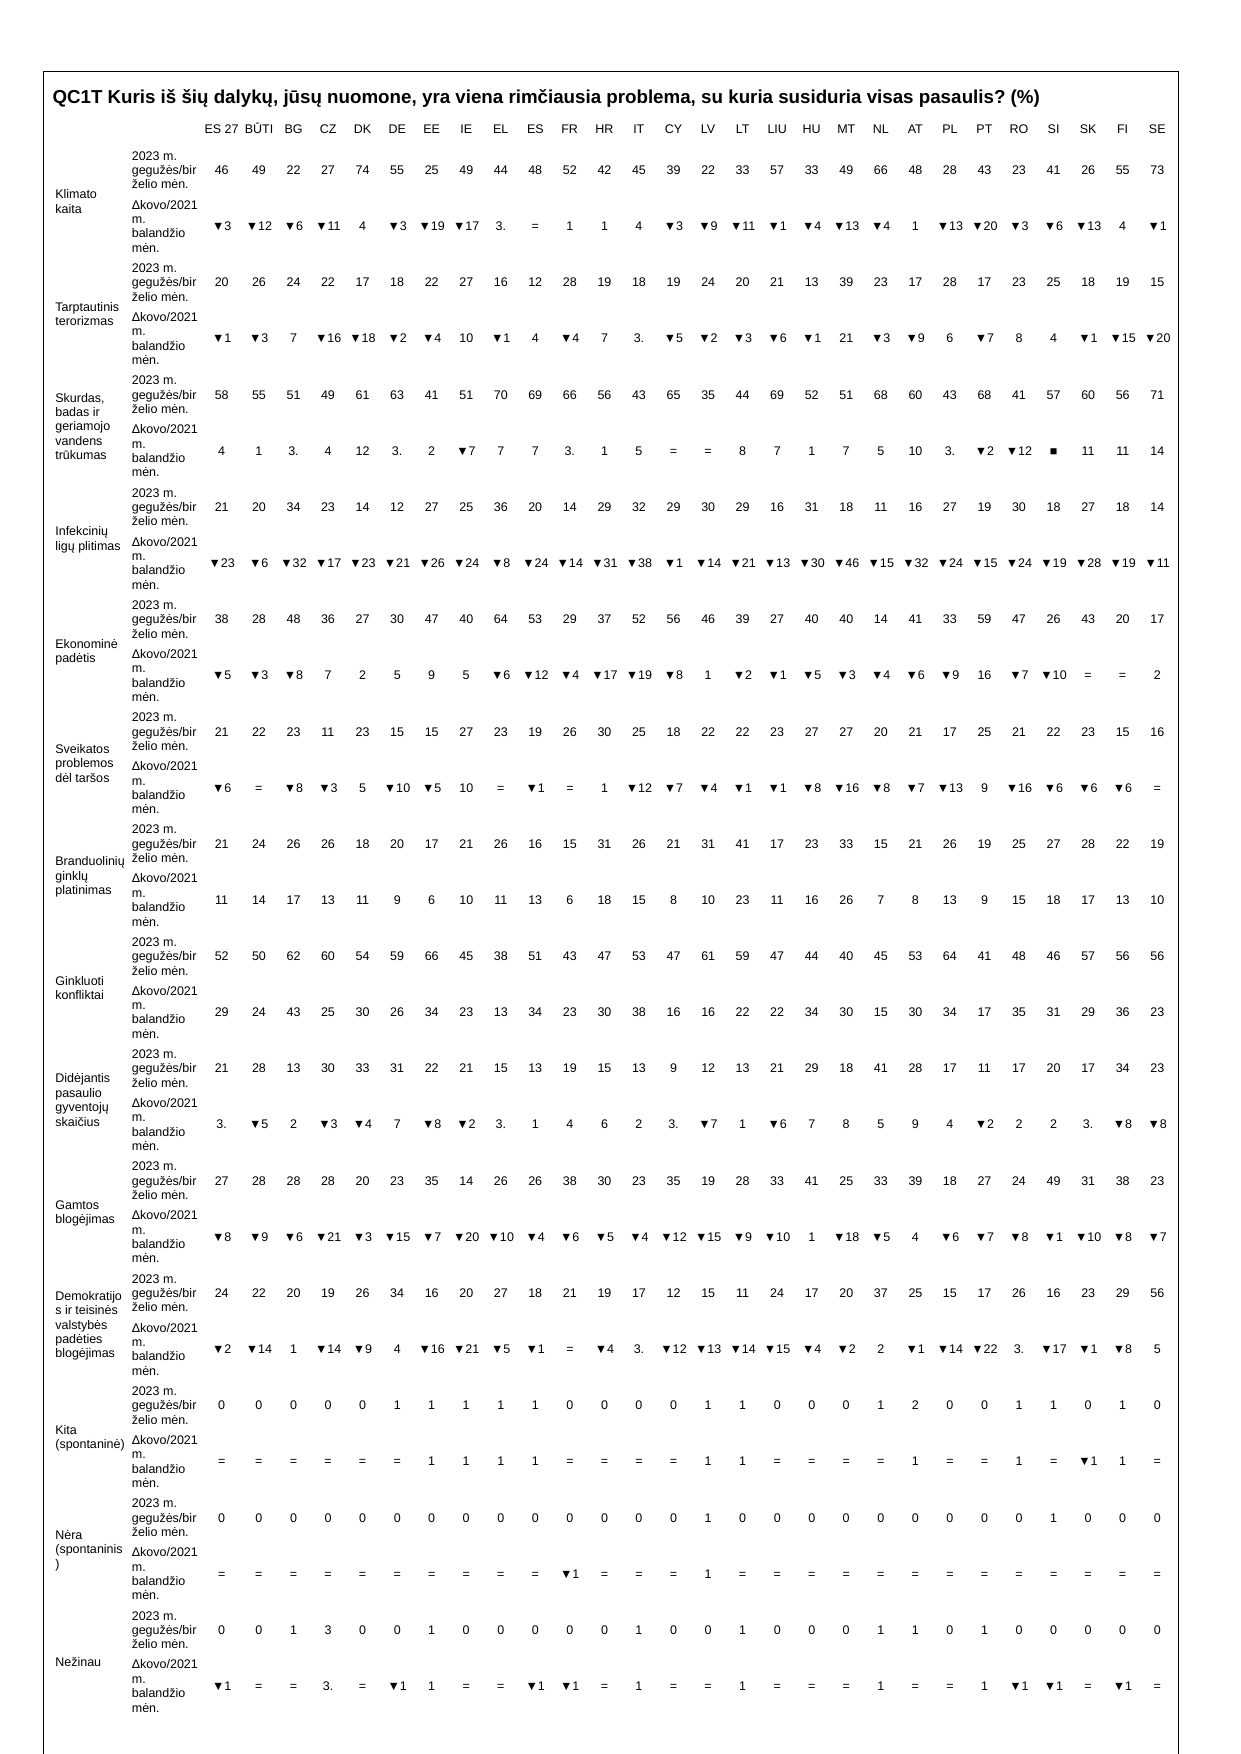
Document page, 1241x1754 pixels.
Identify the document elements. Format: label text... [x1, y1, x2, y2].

table_cell ▼14 [933, 1317, 967, 1381]
table_cell 36 [1105, 980, 1140, 1044]
table_cell 30 [587, 980, 621, 1044]
table_cell 18 [1105, 482, 1140, 531]
table_cell 13 [794, 258, 829, 307]
table_cell ▼3 [201, 194, 241, 258]
table_cell Δkovo/2021 m. balandžio mėn. [129, 756, 201, 819]
table_cell 59 [967, 595, 1001, 643]
table_cell 2023 m. gegužės/birželio mėn. [129, 1044, 201, 1093]
table_cell ▼15 [863, 531, 898, 594]
table_cell 15 [380, 707, 414, 756]
table_cell ▼15 [691, 1205, 725, 1268]
table_cell 46 [691, 595, 725, 643]
table_cell 30 [829, 980, 863, 1044]
table_cell 19 [1140, 819, 1174, 868]
table_cell 47 [414, 595, 449, 643]
table_cell 30 [587, 1156, 621, 1205]
table_cell 7 [587, 307, 621, 370]
table_cell 21 [1001, 707, 1036, 756]
table_cell 3. [483, 1093, 518, 1156]
table_cell 38 [483, 931, 518, 980]
table_cell = [1036, 1542, 1071, 1605]
table_cell 0 [1036, 1605, 1071, 1654]
table_cell 1 [587, 756, 621, 819]
table_cell 1 [518, 1381, 552, 1429]
table_cell ▼7 [449, 419, 483, 482]
table_cell 22 [241, 707, 276, 756]
table_cell 28 [933, 258, 967, 307]
table_cell 0 [414, 1493, 449, 1542]
table_cell = [483, 756, 518, 819]
table_header LV [691, 113, 725, 145]
table_cell ▼9 [345, 1317, 379, 1381]
table_cell 17 [1001, 1044, 1036, 1093]
table_cell Didėjantis pasaulio gyventojų skaičius [52, 1044, 129, 1156]
table_cell Δkovo/2021 m. balandžio mėn. [129, 1205, 201, 1268]
table_cell 0 [1071, 1605, 1105, 1654]
table_cell 3. [311, 1654, 345, 1717]
table_cell 18 [518, 1268, 552, 1317]
table_cell 19 [311, 1268, 345, 1317]
table_cell ▼4 [691, 756, 725, 819]
table_cell 14 [345, 482, 379, 531]
table_cell ▼20 [967, 194, 1001, 258]
table_cell ▼12 [518, 644, 552, 707]
table_cell ▼1 [760, 194, 794, 258]
table_cell ▼32 [898, 531, 932, 594]
table_cell = [1036, 1430, 1071, 1493]
table_cell 53 [621, 931, 656, 980]
table_cell 1 [552, 194, 587, 258]
table_cell 5 [449, 644, 483, 707]
table_cell 17 [760, 819, 794, 868]
table_cell 41 [794, 1156, 829, 1205]
table_cell 26 [552, 707, 587, 756]
table_cell 28 [241, 1044, 276, 1093]
table_cell 4 [345, 194, 379, 258]
table_cell 23 [863, 258, 898, 307]
table_cell 51 [276, 370, 311, 419]
table_cell ▼6 [483, 644, 518, 707]
table_cell 1 [691, 1542, 725, 1605]
table_cell 36 [483, 482, 518, 531]
table_cell 43 [621, 370, 656, 419]
table_cell 11 [201, 868, 241, 931]
table_cell 0 [933, 1605, 967, 1654]
table_cell ▼8 [276, 644, 311, 707]
table_cell 18 [829, 1044, 863, 1093]
table_cell Nežinau [52, 1605, 129, 1717]
table_cell 17 [967, 1268, 1001, 1317]
table_cell 9 [967, 756, 1001, 819]
table_cell 12 [691, 1044, 725, 1093]
table_cell = [1140, 1430, 1174, 1493]
table_cell 21 [449, 819, 483, 868]
table_cell 0 [1071, 1381, 1105, 1429]
table_cell 0 [760, 1493, 794, 1542]
table_cell 25 [1036, 258, 1071, 307]
table_cell 9 [414, 644, 449, 707]
table_header DK [345, 113, 379, 145]
table_cell 1 [518, 1093, 552, 1156]
table_cell 65 [656, 370, 691, 419]
table_cell 23 [1140, 1044, 1174, 1093]
table_cell 51 [829, 370, 863, 419]
table_cell ▼2 [967, 419, 1001, 482]
table_cell 74 [345, 145, 379, 194]
table_cell 0 [241, 1493, 276, 1542]
table_cell 4 [1105, 194, 1140, 258]
table_cell 29 [794, 1044, 829, 1093]
table_cell = [933, 1654, 967, 1717]
table_cell 2 [345, 644, 379, 707]
table_cell 17 [967, 258, 1001, 307]
table_header CY [656, 113, 691, 145]
table_cell 21 [898, 819, 932, 868]
table_cell ▼2 [449, 1093, 483, 1156]
table_cell ▼8 [1001, 1205, 1036, 1268]
table_cell 0 [794, 1381, 829, 1429]
table_cell 0 [1105, 1605, 1140, 1654]
table_cell 13 [725, 1044, 759, 1093]
table_cell 17 [967, 980, 1001, 1044]
table_cell 13 [1105, 868, 1140, 931]
table_cell 1 [414, 1605, 449, 1654]
table_cell 11 [345, 868, 379, 931]
table_cell = [760, 1654, 794, 1717]
table_cell 28 [552, 258, 587, 307]
table_cell 41 [725, 819, 759, 868]
table_cell 3. [552, 419, 587, 482]
table_cell 0 [691, 1605, 725, 1654]
table_cell 16 [1036, 1268, 1071, 1317]
table_cell 43 [276, 980, 311, 1044]
table_cell 1 [621, 1605, 656, 1654]
table_cell = [691, 419, 725, 482]
table_cell 5 [380, 644, 414, 707]
table_cell 26 [241, 258, 276, 307]
table_cell 1 [414, 1381, 449, 1429]
table_cell 2023 m. gegužės/birželio mėn. [129, 1605, 201, 1654]
table_cell 2023 m. gegužės/birželio mėn. [129, 482, 201, 531]
table_cell 1 [691, 1381, 725, 1429]
table_cell = [656, 1654, 691, 1717]
table_cell ▼4 [552, 307, 587, 370]
table_cell ▼7 [967, 1205, 1001, 1268]
table_cell 22 [725, 980, 759, 1044]
table_cell 33 [933, 595, 967, 643]
table_cell 27 [760, 595, 794, 643]
table_cell 56 [587, 370, 621, 419]
table_cell 66 [552, 370, 587, 419]
table_cell = [276, 1430, 311, 1493]
table_cell ▼9 [933, 644, 967, 707]
table_cell 31 [380, 1044, 414, 1093]
table_cell 0 [863, 1493, 898, 1542]
table_cell ▼16 [311, 307, 345, 370]
table_cell ▼8 [483, 531, 518, 594]
table_cell 27 [794, 707, 829, 756]
table_cell ▼19 [1105, 531, 1140, 594]
table_cell 57 [1036, 370, 1071, 419]
table_cell 66 [863, 145, 898, 194]
table_cell ▼8 [1140, 1093, 1174, 1156]
table_cell 1 [898, 194, 932, 258]
table_cell 28 [311, 1156, 345, 1205]
table_cell 14 [1140, 482, 1174, 531]
table_cell 27 [483, 1268, 518, 1317]
table_header EE [414, 113, 449, 145]
table_cell ▼10 [380, 756, 414, 819]
table_cell ▼19 [621, 644, 656, 707]
table_cell 15 [1140, 258, 1174, 307]
table_cell 3. [656, 1093, 691, 1156]
table_cell = [311, 1430, 345, 1493]
table_cell 0 [587, 1493, 621, 1542]
table_cell 27 [449, 707, 483, 756]
table_cell ▼13 [933, 194, 967, 258]
table_cell = [967, 1542, 1001, 1605]
table_cell 1 [691, 1430, 725, 1493]
table_cell = [380, 1542, 414, 1605]
table_cell 26 [311, 819, 345, 868]
table_cell 26 [1001, 1268, 1036, 1317]
table_cell 15 [552, 819, 587, 868]
table_cell 11 [760, 868, 794, 931]
table_cell 13 [518, 1044, 552, 1093]
table_cell 0 [380, 1605, 414, 1654]
table_cell 22 [276, 145, 311, 194]
table_header ES 27 [201, 113, 241, 145]
table_cell 16 [414, 1268, 449, 1317]
table_cell 26 [1036, 595, 1071, 643]
table_cell ▼5 [656, 307, 691, 370]
table_cell 26 [1071, 145, 1105, 194]
table_cell 11 [863, 482, 898, 531]
table_cell 51 [518, 931, 552, 980]
table_cell 18 [933, 1156, 967, 1205]
table_cell 27 [449, 258, 483, 307]
table_cell = [380, 1430, 414, 1493]
table_cell 14 [863, 595, 898, 643]
table_cell 1 [725, 1093, 759, 1156]
table_cell ▼1 [1036, 1654, 1071, 1717]
table_cell ▼7 [691, 1093, 725, 1156]
table_cell 0 [656, 1493, 691, 1542]
table_cell = [621, 1542, 656, 1605]
table_cell 15 [483, 1044, 518, 1093]
table_cell 52 [621, 595, 656, 643]
table_cell 6 [587, 1093, 621, 1156]
table_cell 0 [621, 1381, 656, 1429]
table_cell ▼6 [1071, 756, 1105, 819]
table_cell = [241, 1430, 276, 1493]
table_cell ▼13 [691, 1317, 725, 1381]
table_cell 17 [345, 258, 379, 307]
table_cell Δkovo/2021 m. balandžio mėn. [129, 868, 201, 931]
table_cell 14 [241, 868, 276, 931]
table_cell 43 [933, 370, 967, 419]
table_cell = [1071, 1654, 1105, 1717]
table_cell = [552, 756, 587, 819]
table_cell ▼24 [1001, 531, 1036, 594]
table_cell 25 [967, 707, 1001, 756]
table_cell 1 [794, 1205, 829, 1268]
table_cell 2023 m. gegužės/birželio mėn. [129, 1268, 201, 1317]
table_cell = [518, 194, 552, 258]
table_header PL [933, 113, 967, 145]
table_cell 3. [276, 419, 311, 482]
table_cell Δkovo/2021 m. balandžio mėn. [129, 419, 201, 482]
table_cell 22 [414, 258, 449, 307]
table_cell ▼4 [587, 1317, 621, 1381]
table_cell 62 [276, 931, 311, 980]
table_cell = [587, 1654, 621, 1717]
table_cell ▼4 [863, 644, 898, 707]
table_cell 27 [414, 482, 449, 531]
table_cell = [552, 1317, 587, 1381]
table_cell 49 [829, 145, 863, 194]
table_cell 20 [449, 1268, 483, 1317]
table_cell 0 [311, 1381, 345, 1429]
table_cell 68 [863, 370, 898, 419]
table_cell ▼6 [201, 756, 241, 819]
table_cell 0 [1140, 1493, 1174, 1542]
table_cell ▼5 [241, 1093, 276, 1156]
table_cell ▼10 [760, 1205, 794, 1268]
table_cell 1 [898, 1430, 932, 1493]
table_cell 0 [345, 1381, 379, 1429]
table_cell 16 [691, 980, 725, 1044]
table_cell = [449, 1654, 483, 1717]
table_cell 39 [898, 1156, 932, 1205]
table_cell 52 [552, 145, 587, 194]
table_cell 31 [1071, 1156, 1105, 1205]
table_cell ▼4 [863, 194, 898, 258]
table_cell 28 [725, 1156, 759, 1205]
table_cell 46 [1036, 931, 1071, 980]
table_cell 56 [1140, 931, 1174, 980]
table_cell 28 [241, 1156, 276, 1205]
table_header DE [380, 113, 414, 145]
table_cell 9 [967, 868, 1001, 931]
table_cell 5 [1140, 1317, 1174, 1381]
table_cell 25 [829, 1156, 863, 1205]
table_cell 1 [725, 1654, 759, 1717]
table_cell 1 [1105, 1381, 1140, 1429]
table_cell 13 [621, 1044, 656, 1093]
table_cell 11 [483, 868, 518, 931]
table_cell 21 [201, 819, 241, 868]
table_cell ▼1 [201, 1654, 241, 1717]
table_cell ▼28 [1071, 531, 1105, 594]
table_cell 0 [933, 1381, 967, 1429]
table_cell 0 [933, 1493, 967, 1542]
table_cell Branduolinių ginklų platinimas [52, 819, 129, 931]
table_cell 30 [898, 980, 932, 1044]
table_cell = [829, 1542, 863, 1605]
table_cell 48 [898, 145, 932, 194]
table_cell 1 [794, 419, 829, 482]
table_cell 0 [276, 1381, 311, 1429]
table_cell ▼1 [760, 644, 794, 707]
table_cell 23 [276, 707, 311, 756]
table_cell 0 [201, 1493, 241, 1542]
table_cell 38 [552, 1156, 587, 1205]
table_cell 23 [760, 707, 794, 756]
table_cell ▼24 [518, 531, 552, 594]
table_cell 3. [201, 1093, 241, 1156]
table_cell 30 [311, 1044, 345, 1093]
table_cell 1 [621, 1654, 656, 1717]
table_cell 19 [552, 1044, 587, 1093]
table_cell ▼8 [863, 756, 898, 819]
table_cell 18 [380, 258, 414, 307]
table_cell Infekcinių ligų plitimas [52, 482, 129, 594]
table_cell 0 [552, 1381, 587, 1429]
table_cell ▼16 [414, 1317, 449, 1381]
table_cell 18 [656, 707, 691, 756]
table_cell 23 [725, 868, 759, 931]
table_cell = [345, 1430, 379, 1493]
table_cell 2 [1140, 644, 1174, 707]
table_cell 68 [967, 370, 1001, 419]
table_cell ▼7 [1001, 644, 1036, 707]
table_cell ▼18 [829, 1205, 863, 1268]
table_cell 34 [794, 980, 829, 1044]
table_cell 25 [898, 1268, 932, 1317]
table_cell 2 [276, 1093, 311, 1156]
table_cell ▼5 [483, 1317, 518, 1381]
table_cell 38 [621, 980, 656, 1044]
table_cell = [1140, 1654, 1174, 1717]
table_cell 39 [656, 145, 691, 194]
table_cell = [449, 1542, 483, 1605]
table_cell 2023 m. gegužės/birželio mėn. [129, 1156, 201, 1205]
table_cell = [241, 756, 276, 819]
table_cell 22 [760, 980, 794, 1044]
table_cell 29 [1071, 980, 1105, 1044]
table_cell ▼2 [829, 1317, 863, 1381]
table_cell 2023 m. gegužės/birželio mėn. [129, 145, 201, 194]
table_cell 1 [863, 1654, 898, 1717]
table_cell 31 [1036, 980, 1071, 1044]
table_cell 26 [621, 819, 656, 868]
table_cell 4 [552, 1093, 587, 1156]
table_cell ▼14 [241, 1317, 276, 1381]
table_cell 33 [863, 1156, 898, 1205]
table_cell 21 [898, 707, 932, 756]
table_cell 23 [1071, 707, 1105, 756]
table_cell 20 [1105, 595, 1140, 643]
table_cell = [794, 1654, 829, 1717]
table_cell 36 [311, 595, 345, 643]
table_cell 34 [380, 1268, 414, 1317]
table_cell ▼11 [1140, 531, 1174, 594]
table_cell 1 [483, 1381, 518, 1429]
table_cell 8 [656, 868, 691, 931]
table_cell 22 [691, 707, 725, 756]
table_cell ▼10 [1071, 1205, 1105, 1268]
table_cell 1 [1105, 1430, 1140, 1493]
table_cell ▼21 [449, 1317, 483, 1381]
table_header NL [863, 113, 898, 145]
table_cell 0 [1140, 1381, 1174, 1429]
table_cell = [414, 1542, 449, 1605]
table_cell 14 [1140, 419, 1174, 482]
table_cell ▼12 [656, 1317, 691, 1381]
table_cell 25 [311, 980, 345, 1044]
table_cell = [1071, 644, 1105, 707]
table_cell 17 [898, 258, 932, 307]
table_cell ▼12 [1001, 419, 1036, 482]
table_cell 0 [1001, 1605, 1036, 1654]
table_cell = [345, 1542, 379, 1605]
table_cell 60 [1071, 370, 1105, 419]
table_cell ▼5 [201, 644, 241, 707]
table_cell 7 [311, 644, 345, 707]
table_cell ▼13 [933, 756, 967, 819]
table_cell = [552, 1430, 587, 1493]
table_cell 3. [483, 194, 518, 258]
table_cell ▼17 [1036, 1317, 1071, 1381]
table_cell 61 [691, 931, 725, 980]
table_cell 24 [1001, 1156, 1036, 1205]
table_cell 1 [967, 1654, 1001, 1717]
table_cell 56 [656, 595, 691, 643]
table_cell 2 [414, 419, 449, 482]
table_cell 17 [794, 1268, 829, 1317]
table_cell 8 [829, 1093, 863, 1156]
table_cell 23 [1071, 1268, 1105, 1317]
table_cell = [1140, 1542, 1174, 1605]
table_cell 23 [1001, 258, 1036, 307]
table_cell 26 [380, 980, 414, 1044]
table_header EL [483, 113, 518, 145]
table_cell 4 [621, 194, 656, 258]
table_cell 16 [967, 644, 1001, 707]
table_cell ▼46 [829, 531, 863, 594]
table_cell 47 [1001, 595, 1036, 643]
table_cell = [760, 1430, 794, 1493]
table_cell 2 [898, 1381, 932, 1429]
table_cell = [1071, 1542, 1105, 1605]
table_cell ▼16 [829, 756, 863, 819]
table_cell 41 [863, 1044, 898, 1093]
table_cell 55 [1105, 145, 1140, 194]
table_cell 28 [1071, 819, 1105, 868]
table_cell 49 [449, 145, 483, 194]
table_cell = [621, 1430, 656, 1493]
table_cell 60 [311, 931, 345, 980]
table_cell 31 [794, 482, 829, 531]
table_cell ▼3 [241, 644, 276, 707]
table_cell ▼3 [241, 307, 276, 370]
table_cell 55 [380, 145, 414, 194]
table_cell 0 [794, 1493, 829, 1542]
table_cell 10 [449, 868, 483, 931]
table_cell ▼1 [760, 756, 794, 819]
table_cell 7 [794, 1093, 829, 1156]
table_cell 8 [1001, 307, 1036, 370]
table_cell 1 [483, 1430, 518, 1493]
table_cell = [587, 1430, 621, 1493]
table_cell 2023 m. gegužės/birželio mėn. [129, 819, 201, 868]
table_cell 15 [587, 1044, 621, 1093]
table_cell = [1105, 1542, 1140, 1605]
table_cell 1 [587, 419, 621, 482]
table_cell 4 [201, 419, 241, 482]
table_cell ▼32 [276, 531, 311, 594]
table_cell 7 [518, 419, 552, 482]
table_cell ▼13 [760, 531, 794, 594]
table_header BG [276, 113, 311, 145]
table_cell ▼1 [552, 1654, 587, 1717]
table_cell 0 [201, 1605, 241, 1654]
table_cell 17 [414, 819, 449, 868]
table_cell 14 [449, 1156, 483, 1205]
table_cell ▼5 [794, 644, 829, 707]
table_cell 60 [898, 370, 932, 419]
table_cell 71 [1140, 370, 1174, 419]
table_cell ▼1 [794, 307, 829, 370]
table_cell 15 [863, 819, 898, 868]
table_cell 48 [276, 595, 311, 643]
table_cell 24 [276, 258, 311, 307]
table_cell 10 [449, 307, 483, 370]
table_cell Δkovo/2021 m. balandžio mėn. [129, 1317, 201, 1381]
table_cell 11 [1105, 419, 1140, 482]
table_cell 41 [898, 595, 932, 643]
table_cell ▼1 [518, 756, 552, 819]
table_cell ▼5 [863, 1205, 898, 1268]
table_cell ▼23 [345, 531, 379, 594]
table_cell 12 [345, 419, 379, 482]
table_cell 16 [760, 482, 794, 531]
table_cell 3 [311, 1605, 345, 1654]
table_cell 45 [449, 931, 483, 980]
table_cell 73 [1140, 145, 1174, 194]
table_cell = [691, 1654, 725, 1717]
table_cell ▼15 [760, 1317, 794, 1381]
table_cell 11 [725, 1268, 759, 1317]
table_cell 1 [241, 419, 276, 482]
table_cell ▼7 [1140, 1205, 1174, 1268]
table_cell 4 [1036, 307, 1071, 370]
table_cell 2 [1036, 1093, 1071, 1156]
table_cell ▼7 [898, 756, 932, 819]
table_cell 0 [345, 1605, 379, 1654]
table_cell ▼6 [760, 307, 794, 370]
table_cell 1 [1036, 1493, 1071, 1542]
table_cell 0 [518, 1605, 552, 1654]
table_cell 2 [621, 1093, 656, 1156]
table_cell 27 [1071, 482, 1105, 531]
table_cell ▼5 [414, 756, 449, 819]
table_cell 15 [863, 980, 898, 1044]
table_cell 22 [311, 258, 345, 307]
table_header [52, 113, 129, 145]
table_cell 0 [621, 1493, 656, 1542]
table_cell = [898, 1542, 932, 1605]
table_cell 29 [201, 980, 241, 1044]
table_cell 30 [691, 482, 725, 531]
table_cell 20 [241, 482, 276, 531]
table_cell = [587, 1542, 621, 1605]
table_cell 21 [201, 707, 241, 756]
table_cell 27 [311, 145, 345, 194]
table_cell 43 [552, 931, 587, 980]
table_cell 4 [380, 1317, 414, 1381]
table_cell = [794, 1430, 829, 1493]
table_cell 7 [829, 419, 863, 482]
table_cell 40 [829, 931, 863, 980]
table_cell ▼1 [518, 1654, 552, 1717]
table_cell 49 [241, 145, 276, 194]
table_cell ▼22 [967, 1317, 1001, 1381]
table_cell 0 [725, 1493, 759, 1542]
table_cell 39 [725, 595, 759, 643]
table_cell 1 [1001, 1381, 1036, 1429]
table_cell 53 [518, 595, 552, 643]
table_cell ▼11 [725, 194, 759, 258]
table_cell = [483, 1542, 518, 1605]
table_cell 31 [587, 819, 621, 868]
table_cell = [201, 1430, 241, 1493]
table_cell 61 [345, 370, 379, 419]
table_cell 63 [380, 370, 414, 419]
table_cell 20 [380, 819, 414, 868]
table_cell 38 [201, 595, 241, 643]
table_cell = [656, 1430, 691, 1493]
table_cell 12 [656, 1268, 691, 1317]
table_cell 19 [518, 707, 552, 756]
table_cell 0 [1001, 1493, 1036, 1542]
table_cell ▼1 [552, 1542, 587, 1605]
table_cell 10 [898, 419, 932, 482]
table_cell ▼1 [1105, 1654, 1140, 1717]
table_cell ▼23 [201, 531, 241, 594]
table_cell 0 [380, 1493, 414, 1542]
table_cell ▼24 [449, 531, 483, 594]
table_cell ▼8 [1105, 1317, 1140, 1381]
table_cell ▼9 [691, 194, 725, 258]
table_cell 57 [760, 145, 794, 194]
table_cell 44 [483, 145, 518, 194]
table_cell 27 [201, 1156, 241, 1205]
table_cell 26 [933, 819, 967, 868]
table_cell = [898, 1654, 932, 1717]
table_cell 24 [241, 980, 276, 1044]
table_cell ▼4 [794, 194, 829, 258]
table_cell 13 [276, 1044, 311, 1093]
table_cell 20 [518, 482, 552, 531]
table_cell 1 [276, 1605, 311, 1654]
table_cell ▼6 [898, 644, 932, 707]
table_cell ▼13 [829, 194, 863, 258]
table_cell 15 [1001, 868, 1036, 931]
table_cell 1 [380, 1381, 414, 1429]
table_cell = [967, 1430, 1001, 1493]
table_cell ▼3 [311, 1093, 345, 1156]
table_cell 16 [898, 482, 932, 531]
table_cell 16 [656, 980, 691, 1044]
table_cell ▼20 [1140, 307, 1174, 370]
table_header FI [1105, 113, 1140, 145]
table_cell ▼8 [1105, 1093, 1140, 1156]
table_cell 38 [1105, 1156, 1140, 1205]
table_cell 16 [483, 258, 518, 307]
table_cell 8 [725, 419, 759, 482]
table_cell 35 [691, 370, 725, 419]
table_cell 22 [725, 707, 759, 756]
table_cell 1 [414, 1654, 449, 1717]
table_cell 55 [241, 370, 276, 419]
table_cell ▼9 [241, 1205, 276, 1268]
table_header RO [1001, 113, 1036, 145]
table_cell 1 [967, 1605, 1001, 1654]
table_cell = [311, 1542, 345, 1605]
table_cell 23 [483, 707, 518, 756]
table_cell ▼4 [414, 307, 449, 370]
table_cell ▼7 [414, 1205, 449, 1268]
table_cell 19 [1105, 258, 1140, 307]
table_cell Tarptautinis terorizmas [52, 258, 129, 370]
table_cell 9 [656, 1044, 691, 1093]
table_cell 22 [241, 1268, 276, 1317]
table_cell 7 [760, 419, 794, 482]
table_cell 29 [656, 482, 691, 531]
table_cell 59 [380, 931, 414, 980]
table_cell ▼14 [725, 1317, 759, 1381]
table_cell 1 [414, 1430, 449, 1493]
table_cell ▼19 [1036, 531, 1071, 594]
table_header SE [1140, 113, 1174, 145]
table_cell 1 [863, 1381, 898, 1429]
table_cell 57 [1071, 931, 1105, 980]
table_cell Nėra (spontaninis) [52, 1493, 129, 1605]
table_header HU [794, 113, 829, 145]
table_cell 24 [241, 819, 276, 868]
table_header CZ [311, 113, 345, 145]
table_header SK [1071, 113, 1105, 145]
table_cell = [656, 1542, 691, 1605]
table_cell ▼1 [1071, 307, 1105, 370]
table_cell ▼8 [794, 756, 829, 819]
table_cell 26 [829, 868, 863, 931]
table_cell ▼14 [552, 531, 587, 594]
table_cell Sveikatos problemos dėl taršos [52, 707, 129, 819]
table_cell 58 [201, 370, 241, 419]
table_cell 22 [1105, 819, 1140, 868]
table_cell 20 [1036, 1044, 1071, 1093]
table_cell 2023 m. gegužės/birželio mėn. [129, 931, 201, 980]
table_cell ▼21 [311, 1205, 345, 1268]
table_cell 25 [621, 707, 656, 756]
table_cell 43 [967, 145, 1001, 194]
table_cell 1 [725, 1430, 759, 1493]
table_cell 0 [587, 1381, 621, 1429]
table_cell 29 [725, 482, 759, 531]
table_cell 34 [1105, 1044, 1140, 1093]
table_cell 33 [725, 145, 759, 194]
table_cell 15 [691, 1268, 725, 1317]
table_cell 30 [1001, 482, 1036, 531]
table_cell 15 [1105, 707, 1140, 756]
table_cell ▼4 [552, 644, 587, 707]
table_cell ▼38 [621, 531, 656, 594]
table_cell 10 [449, 756, 483, 819]
table_cell 3. [933, 419, 967, 482]
table_cell 0 [345, 1493, 379, 1542]
table_cell 7 [276, 307, 311, 370]
table_cell ▼11 [311, 194, 345, 258]
table_cell ▼6 [552, 1205, 587, 1268]
table_cell 4 [933, 1093, 967, 1156]
table_cell ▼4 [345, 1093, 379, 1156]
table_cell 37 [587, 595, 621, 643]
table_cell 28 [241, 595, 276, 643]
table_cell 0 [518, 1493, 552, 1542]
table_cell Δkovo/2021 m. balandžio mėn. [129, 307, 201, 370]
table_cell Kita (spontaninė) [52, 1381, 129, 1493]
table_cell = [483, 1654, 518, 1717]
table_cell 5 [863, 1093, 898, 1156]
table_cell 16 [518, 819, 552, 868]
table_cell 26 [345, 1268, 379, 1317]
table_cell 19 [967, 819, 1001, 868]
table_cell = [345, 1654, 379, 1717]
table_cell 24 [760, 1268, 794, 1317]
table_cell 26 [483, 819, 518, 868]
table_cell 12 [518, 258, 552, 307]
table_cell 0 [898, 1493, 932, 1542]
table_cell 5 [345, 756, 379, 819]
table_cell 34 [933, 980, 967, 1044]
table_cell 3. [621, 307, 656, 370]
table_cell = [518, 1542, 552, 1605]
table_cell 41 [1001, 370, 1036, 419]
table_cell 64 [933, 931, 967, 980]
table_cell ▼6 [1036, 194, 1071, 258]
table_cell = [760, 1542, 794, 1605]
table_cell ▼2 [967, 1093, 1001, 1156]
table_cell 0 [794, 1605, 829, 1654]
table_cell 19 [967, 482, 1001, 531]
table_cell 20 [829, 1268, 863, 1317]
table_cell 20 [725, 258, 759, 307]
table_cell 4 [311, 419, 345, 482]
table_cell Klimato kaita [52, 145, 129, 258]
text QC1T Kuris iš šių dalykų, jūsų nuomone, yra viena rimčiausia problema, su kuria susiduria visas pasaulis? (%) [52, 86, 1169, 107]
table_cell 1 [449, 1381, 483, 1429]
table_cell 18 [345, 819, 379, 868]
table_cell 45 [621, 145, 656, 194]
table_cell 24 [201, 1268, 241, 1317]
table_header IE [449, 113, 483, 145]
table_cell 21 [829, 307, 863, 370]
table_cell ▼10 [1036, 644, 1071, 707]
table_cell 23 [449, 980, 483, 1044]
table_cell ▼8 [1105, 1205, 1140, 1268]
table_cell = [276, 1542, 311, 1605]
table_cell 0 [967, 1381, 1001, 1429]
table_cell 23 [1140, 1156, 1174, 1205]
table_cell ▼3 [380, 194, 414, 258]
table_cell 6 [414, 868, 449, 931]
table_cell 41 [967, 931, 1001, 980]
table_cell Δkovo/2021 m. balandžio mėn. [129, 1654, 201, 1717]
table_cell 25 [414, 145, 449, 194]
table_cell ▼21 [380, 531, 414, 594]
table_cell Δkovo/2021 m. balandžio mėn. [129, 1430, 201, 1493]
table_cell = [829, 1430, 863, 1493]
table_cell 21 [656, 819, 691, 868]
table_cell 26 [483, 1156, 518, 1205]
table_cell 20 [863, 707, 898, 756]
table_cell ▼3 [1001, 194, 1036, 258]
table_cell 5 [863, 419, 898, 482]
table_cell = [863, 1542, 898, 1605]
table_cell 13 [518, 868, 552, 931]
table_cell Δkovo/2021 m. balandžio mėn. [129, 1542, 201, 1605]
table_cell 20 [201, 258, 241, 307]
table_cell 16 [1140, 707, 1174, 756]
table_cell 40 [829, 595, 863, 643]
table_cell = [201, 1542, 241, 1605]
table_cell 21 [449, 1044, 483, 1093]
table_cell 7 [380, 1093, 414, 1156]
table_cell 18 [587, 868, 621, 931]
table_cell 56 [1140, 1268, 1174, 1317]
table_cell 70 [483, 370, 518, 419]
table_cell 42 [587, 145, 621, 194]
table_cell 27 [829, 707, 863, 756]
table_cell 27 [933, 482, 967, 531]
table_cell 28 [898, 1044, 932, 1093]
table_cell 15 [414, 707, 449, 756]
table_cell 18 [1036, 482, 1071, 531]
table_cell 7 [483, 419, 518, 482]
table_cell ▼9 [725, 1205, 759, 1268]
table_cell 40 [794, 595, 829, 643]
table_cell 26 [518, 1156, 552, 1205]
table_cell 30 [345, 980, 379, 1044]
table_cell 49 [311, 370, 345, 419]
table_cell 17 [933, 1044, 967, 1093]
table_cell ▼1 [1071, 1430, 1105, 1493]
table_cell 0 [241, 1381, 276, 1429]
table_cell 24 [691, 258, 725, 307]
table_cell ▼15 [1105, 307, 1140, 370]
table_header LIU [760, 113, 794, 145]
table_cell 23 [1140, 980, 1174, 1044]
table_cell 2023 m. gegužės/birželio mėn. [129, 1381, 201, 1429]
table_cell 0 [829, 1381, 863, 1429]
table_cell 2023 m. gegužės/birželio mėn. [129, 370, 201, 419]
table_cell 5 [621, 419, 656, 482]
table_cell 19 [656, 258, 691, 307]
table_cell ▼15 [380, 1205, 414, 1268]
table_cell 13 [933, 868, 967, 931]
table_cell 52 [201, 931, 241, 980]
table_cell = [829, 1654, 863, 1717]
table_cell ▼5 [587, 1205, 621, 1268]
table_header AT [898, 113, 932, 145]
table_cell 66 [414, 931, 449, 980]
table_cell 22 [691, 145, 725, 194]
table_cell 56 [1105, 370, 1140, 419]
table_cell 32 [621, 482, 656, 531]
table_cell 54 [345, 931, 379, 980]
table_cell 28 [276, 1156, 311, 1205]
table_cell ■ [1036, 419, 1071, 482]
table_header ES [518, 113, 552, 145]
table_cell 21 [760, 1044, 794, 1093]
table_cell 0 [587, 1605, 621, 1654]
table_header FR [552, 113, 587, 145]
table_cell ▼1 [518, 1317, 552, 1381]
table_cell 27 [967, 1156, 1001, 1205]
table_cell = [794, 1542, 829, 1605]
table_cell 11 [311, 707, 345, 756]
table_cell 33 [794, 145, 829, 194]
table_cell ▼10 [483, 1205, 518, 1268]
table_cell 46 [201, 145, 241, 194]
table_cell 0 [656, 1605, 691, 1654]
table_cell ▼14 [311, 1317, 345, 1381]
table_cell 45 [863, 931, 898, 980]
table_cell 0 [1071, 1493, 1105, 1542]
table_cell ▼8 [201, 1205, 241, 1268]
table_cell 11 [967, 1044, 1001, 1093]
table_cell ▼1 [380, 1654, 414, 1717]
table_cell 1 [518, 1430, 552, 1493]
table_cell 1 [1036, 1381, 1071, 1429]
table_cell 3. [380, 419, 414, 482]
table_cell 21 [201, 482, 241, 531]
table_cell ▼19 [414, 194, 449, 258]
table_cell 69 [760, 370, 794, 419]
table_cell ▼12 [621, 756, 656, 819]
table_cell 25 [1001, 819, 1036, 868]
table_cell 29 [587, 482, 621, 531]
table_cell 23 [345, 707, 379, 756]
table_cell 18 [621, 258, 656, 307]
table_cell ▼7 [967, 307, 1001, 370]
table_cell 1 [725, 1605, 759, 1654]
table_cell 17 [1140, 595, 1174, 643]
table_cell ▼3 [656, 194, 691, 258]
table_cell 13 [311, 868, 345, 931]
table_cell 0 [311, 1493, 345, 1542]
table_cell Δkovo/2021 m. balandžio mėn. [129, 194, 201, 258]
table_cell ▼12 [656, 1205, 691, 1268]
table_cell 15 [621, 868, 656, 931]
table_cell 10 [691, 868, 725, 931]
table_cell ▼14 [691, 531, 725, 594]
table_cell ▼1 [1140, 194, 1174, 258]
table_cell 2023 m. gegužės/birželio mėn. [129, 1493, 201, 1542]
table_cell ▼9 [898, 307, 932, 370]
table_cell ▼3 [725, 307, 759, 370]
table_cell ▼4 [518, 1205, 552, 1268]
table_cell 27 [345, 595, 379, 643]
table_header MT [829, 113, 863, 145]
table_cell 21 [552, 1268, 587, 1317]
table_cell ▼3 [829, 644, 863, 707]
table_cell ▼7 [656, 756, 691, 819]
table_cell 31 [691, 819, 725, 868]
table_cell ▼3 [863, 307, 898, 370]
table_cell 0 [449, 1493, 483, 1542]
table_cell ▼15 [967, 531, 1001, 594]
table_cell 2023 m. gegužės/birželio mėn. [129, 707, 201, 756]
table_cell 6 [552, 868, 587, 931]
table_cell 28 [933, 145, 967, 194]
table_cell 19 [587, 258, 621, 307]
table_cell ▼6 [1105, 756, 1140, 819]
table_cell 0 [241, 1605, 276, 1654]
table_cell 14 [552, 482, 587, 531]
table_cell 0 [760, 1605, 794, 1654]
table_cell 48 [1001, 931, 1036, 980]
table_cell 39 [829, 258, 863, 307]
table_cell 10 [1140, 868, 1174, 931]
table_cell 11 [1071, 419, 1105, 482]
table_cell 1 [725, 1381, 759, 1429]
table_cell 41 [1036, 145, 1071, 194]
table_cell ▼13 [1071, 194, 1105, 258]
table_cell Demokratijos ir teisinės valstybės padėties blogėjimas [52, 1268, 129, 1381]
table_cell 33 [760, 1156, 794, 1205]
table_cell 44 [794, 931, 829, 980]
table_cell = [725, 1542, 759, 1605]
table_cell 3. [1071, 1093, 1105, 1156]
table_cell Ekonominė padėtis [52, 595, 129, 707]
table_cell 43 [1071, 595, 1105, 643]
table_cell 52 [794, 370, 829, 419]
table_cell ▼1 [201, 307, 241, 370]
table_cell ▼16 [1001, 756, 1036, 819]
table_cell 0 [829, 1493, 863, 1542]
table_cell 0 [1105, 1493, 1140, 1542]
table_cell = [276, 1654, 311, 1717]
table_cell 9 [380, 868, 414, 931]
table_cell ▼8 [276, 756, 311, 819]
table_cell 8 [898, 868, 932, 931]
table_cell 22 [414, 1044, 449, 1093]
table_cell 4 [898, 1205, 932, 1268]
table_cell 0 [449, 1605, 483, 1654]
table_cell 40 [449, 595, 483, 643]
table_cell 0 [967, 1493, 1001, 1542]
table_cell Δkovo/2021 m. balandžio mėn. [129, 1093, 201, 1156]
table_cell 15 [933, 1268, 967, 1317]
table_cell 56 [1105, 931, 1140, 980]
table_cell 49 [1036, 1156, 1071, 1205]
table_header LT [725, 113, 759, 145]
table_cell ▼1 [1071, 1317, 1105, 1381]
table_cell 16 [794, 868, 829, 931]
table_cell 29 [552, 595, 587, 643]
table_cell 0 [276, 1493, 311, 1542]
table_cell ▼17 [587, 644, 621, 707]
table_header SI [1036, 113, 1071, 145]
table_cell 23 [380, 1156, 414, 1205]
table_cell 17 [1071, 1044, 1105, 1093]
table_cell 0 [552, 1493, 587, 1542]
table_cell ▼1 [483, 307, 518, 370]
table_cell 18 [1071, 258, 1105, 307]
table_cell 0 [656, 1381, 691, 1429]
table_cell ▼4 [794, 1317, 829, 1381]
table_cell 23 [311, 482, 345, 531]
table_cell ▼24 [933, 531, 967, 594]
table_cell 6 [933, 307, 967, 370]
table_cell Δkovo/2021 m. balandžio mėn. [129, 531, 201, 594]
table_cell 33 [829, 819, 863, 868]
table_cell 23 [552, 980, 587, 1044]
table_cell 17 [933, 707, 967, 756]
table_cell 18 [1036, 868, 1071, 931]
table_cell ▼20 [449, 1205, 483, 1268]
table_header BŪTI [241, 113, 276, 145]
table_cell 2023 m. gegužės/birželio mėn. [129, 595, 201, 643]
table_cell 35 [414, 1156, 449, 1205]
table_cell 50 [241, 931, 276, 980]
table_cell 20 [345, 1156, 379, 1205]
table_cell = [241, 1654, 276, 1717]
table_cell 0 [483, 1605, 518, 1654]
table_cell 21 [760, 258, 794, 307]
table_cell 1 [1001, 1430, 1036, 1493]
table_cell 33 [345, 1044, 379, 1093]
table_cell ▼2 [380, 307, 414, 370]
table_cell 35 [656, 1156, 691, 1205]
table_cell ▼8 [414, 1093, 449, 1156]
table_cell 1 [276, 1317, 311, 1381]
table_cell 44 [725, 370, 759, 419]
table_cell 47 [587, 931, 621, 980]
table_cell 23 [621, 1156, 656, 1205]
table_cell 23 [1001, 145, 1036, 194]
table_cell 47 [656, 931, 691, 980]
table_cell ▼3 [311, 756, 345, 819]
table_cell 0 [483, 1493, 518, 1542]
table_cell 41 [414, 370, 449, 419]
table_cell Skurdas, badas ir geriamojo vandens trūkumas [52, 370, 129, 482]
table_cell 23 [794, 819, 829, 868]
table_cell ▼6 [276, 1205, 311, 1268]
table_cell ▼18 [345, 307, 379, 370]
table_cell 2 [863, 1317, 898, 1381]
table_cell = [933, 1542, 967, 1605]
table_cell 64 [483, 595, 518, 643]
table_cell ▼6 [933, 1205, 967, 1268]
table_cell ▼4 [621, 1205, 656, 1268]
table_cell ▼6 [241, 531, 276, 594]
table_cell ▼31 [587, 531, 621, 594]
table_cell ▼6 [760, 1093, 794, 1156]
table_cell 0 [552, 1605, 587, 1654]
table_cell 19 [587, 1268, 621, 1317]
table_cell ▼17 [449, 194, 483, 258]
table_cell 3. [621, 1317, 656, 1381]
table_cell 4 [518, 307, 552, 370]
table_cell 0 [1140, 1605, 1174, 1654]
table_cell ▼1 [1036, 1205, 1071, 1268]
table_cell 20 [276, 1268, 311, 1317]
table_cell 35 [1001, 980, 1036, 1044]
table_cell 0 [760, 1381, 794, 1429]
table_cell Δkovo/2021 m. balandžio mėn. [129, 980, 201, 1044]
table_cell 9 [898, 1093, 932, 1156]
table_header [129, 113, 201, 145]
table_cell 1 [691, 1493, 725, 1542]
table_cell ▼26 [414, 531, 449, 594]
table_cell 22 [1036, 707, 1071, 756]
table_cell 3. [1001, 1317, 1036, 1381]
table_cell 17 [1071, 868, 1105, 931]
table_cell 1 [898, 1605, 932, 1654]
table_cell ▼30 [794, 531, 829, 594]
table_cell 59 [725, 931, 759, 980]
table_cell 2023 m. gegužės/birželio mėn. [129, 258, 201, 307]
table_cell = [656, 419, 691, 482]
table_cell ▼1 [656, 531, 691, 594]
table_cell 53 [898, 931, 932, 980]
table_cell Ginkluoti konfliktai [52, 931, 129, 1044]
table_cell 0 [201, 1381, 241, 1429]
table_cell 26 [276, 819, 311, 868]
table_cell ▼2 [691, 307, 725, 370]
table_cell 2 [1001, 1093, 1036, 1156]
table_cell ▼6 [1036, 756, 1071, 819]
table_cell = [933, 1430, 967, 1493]
table_cell 34 [276, 482, 311, 531]
table_cell 0 [829, 1605, 863, 1654]
table_cell 1 [587, 194, 621, 258]
table_cell 37 [863, 1268, 898, 1317]
table_cell 34 [414, 980, 449, 1044]
table_cell ▼1 [725, 756, 759, 819]
table_cell 12 [380, 482, 414, 531]
table_cell = [1140, 756, 1174, 819]
table_cell = [241, 1542, 276, 1605]
table_cell = [1105, 644, 1140, 707]
table_cell 18 [829, 482, 863, 531]
table_header HR [587, 113, 621, 145]
table_cell 21 [201, 1044, 241, 1093]
table_cell 69 [518, 370, 552, 419]
table_cell 51 [449, 370, 483, 419]
table_cell 27 [1036, 819, 1071, 868]
table_cell 34 [518, 980, 552, 1044]
table_cell 17 [276, 868, 311, 931]
table_cell ▼12 [241, 194, 276, 258]
table_cell 1 [449, 1430, 483, 1493]
table_cell = [1001, 1542, 1036, 1605]
table_cell 29 [1105, 1268, 1140, 1317]
table_header PT [967, 113, 1001, 145]
table_cell 1 [863, 1605, 898, 1654]
table_cell 30 [587, 707, 621, 756]
table_header IT [621, 113, 656, 145]
table_cell 19 [691, 1156, 725, 1205]
table_cell ▼8 [656, 644, 691, 707]
table_cell ▼1 [1001, 1654, 1036, 1717]
table_cell 1 [691, 644, 725, 707]
table_cell 25 [449, 482, 483, 531]
table_cell 17 [621, 1268, 656, 1317]
table_cell 7 [863, 868, 898, 931]
table_cell ▼21 [725, 531, 759, 594]
table_cell 13 [483, 980, 518, 1044]
table_cell 48 [518, 145, 552, 194]
table_cell Gamtos blogėjimas [52, 1156, 129, 1268]
table_cell ▼3 [345, 1205, 379, 1268]
table_cell 47 [760, 931, 794, 980]
table_cell ▼2 [725, 644, 759, 707]
table_cell ▼6 [276, 194, 311, 258]
table_cell 30 [380, 595, 414, 643]
table_cell ▼2 [201, 1317, 241, 1381]
table_cell = [863, 1430, 898, 1493]
table_cell ▼1 [898, 1317, 932, 1381]
table_cell ▼17 [311, 531, 345, 594]
table_cell Δkovo/2021 m. balandžio mėn. [129, 644, 201, 707]
